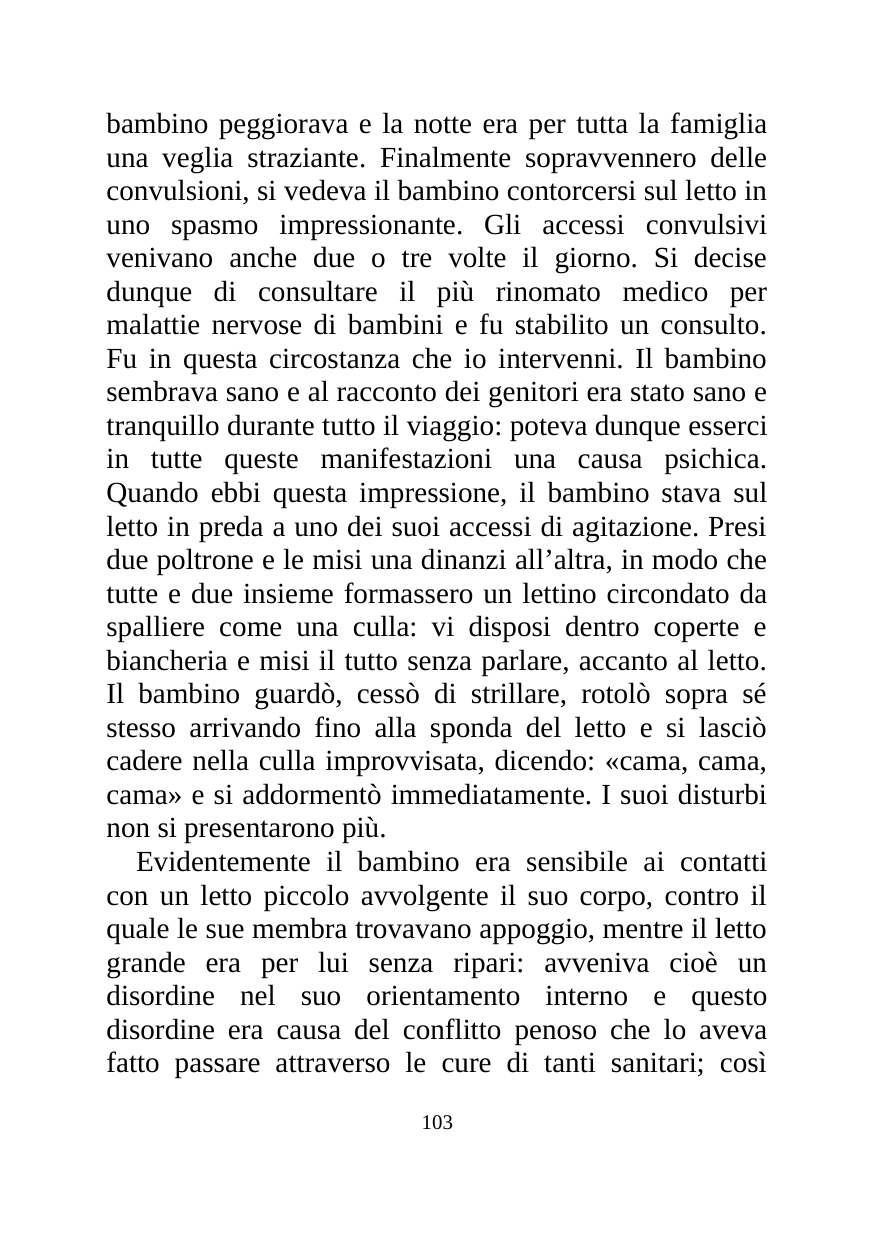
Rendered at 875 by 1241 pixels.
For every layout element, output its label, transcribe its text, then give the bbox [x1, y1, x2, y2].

text Evidentemente il bambino era sensibile ai contatti con un letto piccolo avvolgente il suo corpo, contro il quale le sue membra trovavano appoggio, mentre il letto grande era per lui senza ripari: avveniva cioè un disordine nel suo orientamento interno e questo disordine era causa del conflitto penoso che lo aveva fatto passare attraverso le cure di tanti sanitari; così [106, 844, 768, 1079]
text bambino peggiorava e la notte era per tutta la famiglia una veglia straziante. Finalmente sopravvennero delle convulsioni, si vedeva il bambino contorcersi sul letto in uno spasmo impressionante. Gli accessi convulsivi venivano anche due o tre volte il giorno. Si decise dunque di consultare il più rinomato medico per malattie nervose di bambini e fu stabilito un consulto. Fu in questa circostanza che io intervenni. Il bambino sembrava sano e al racconto dei genitori era stato sano e tranquillo durante tutto il viaggio: poteva dunque esserci in tutte queste manifestazioni una causa psichica. Quando ebbi questa impressione, il bambino stava sul letto in preda a uno dei suoi accessi di agitazione. Presi due poltrone e le misi una dinanzi all’altra, in modo che tutte e due insieme formassero un lettino circondato da spalliere come una culla: vi disposi dentro coperte e biancheria e misi il tutto senza parlare, accanto al letto. Il bambino guardò, cessò di strillare, rotolò sopra sé stesso arrivando fino alla sponda del letto e si lasciò cadere nella culla improvvisata, dicendo: «cama, cama, cama» e si addormentò immediatamente. I suoi disturbi non si presentarono più. [106, 106, 768, 844]
